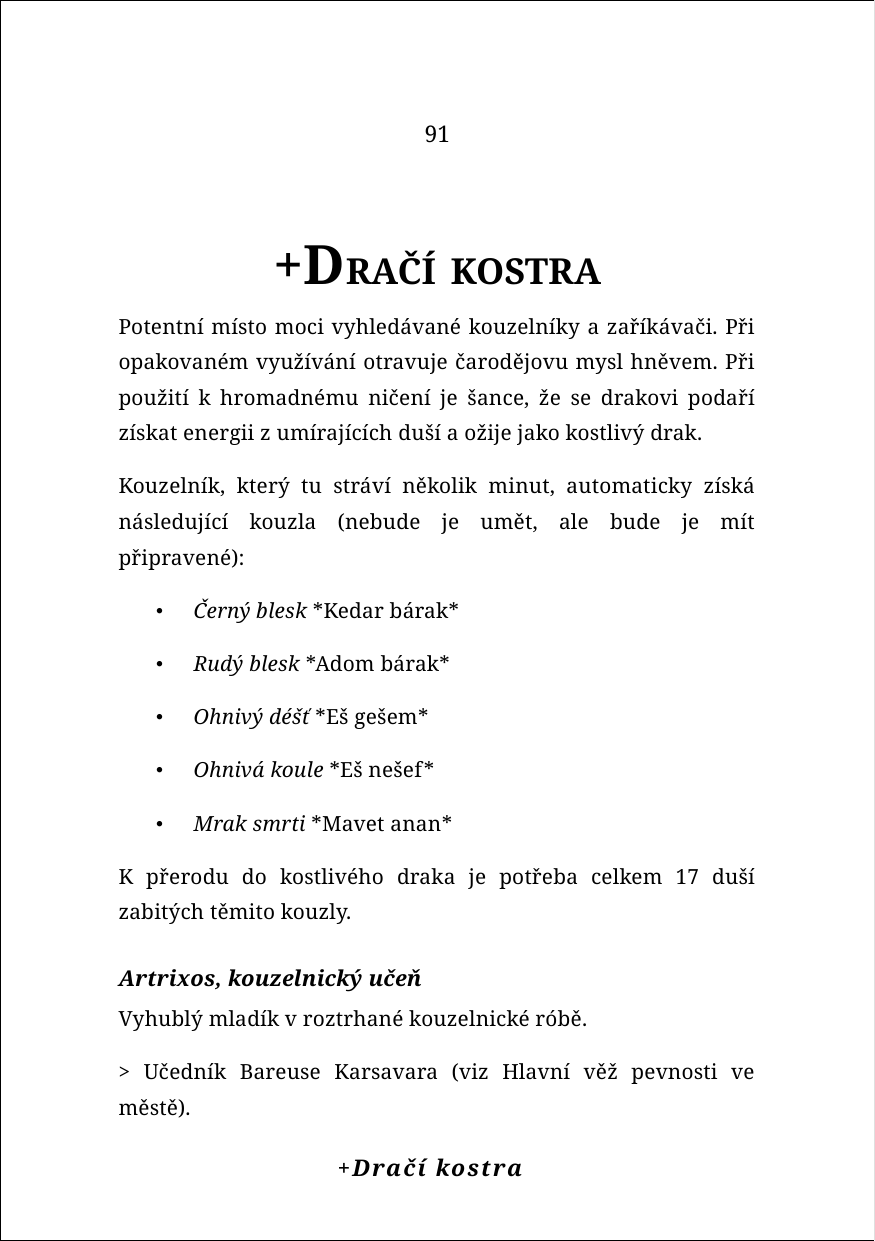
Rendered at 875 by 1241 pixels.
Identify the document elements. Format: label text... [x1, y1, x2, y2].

text > Učedník Bareuse Karsavara (viz Hlavní věž pevnosti ve městě). [118, 1057, 756, 1121]
list Rudý blesk *Adom bárak* [156, 649, 756, 677]
subtitle +Dračí kostra [118, 226, 756, 300]
list Černý blesk *Kedar bárak* [156, 596, 756, 624]
text Potentní místo moci vyhledávané kouzelníky a zaříkávači. Při opakovaném využívání otravuje čarodějovu mysl hněvem. Při použití k hromadnému ničení je šance, že se drakovi podaří získat energii z umírajících duší a ožije jako kostlivý drak. [118, 312, 756, 447]
text Kouzelník, který tu stráví několik minut, automaticky získá následující kouzla (nebude je umět, ale bude je mít připravené): [118, 472, 756, 571]
text K přerodu do kostlivého draka je potřeba celkem 17 duší zabitých těmito kouzly. [118, 862, 756, 926]
subtitle Artrixos, kouzelnický učeň [118, 962, 756, 992]
list Ohnivá koule *Eš nešef* [156, 756, 756, 784]
list Mrak smrti *Mavet anan* [156, 809, 756, 837]
list Ohnivý déšť *Eš gešem* [156, 702, 756, 731]
text Vyhublý mladík v roztrhané kouzelnické róbě. [118, 1004, 756, 1032]
